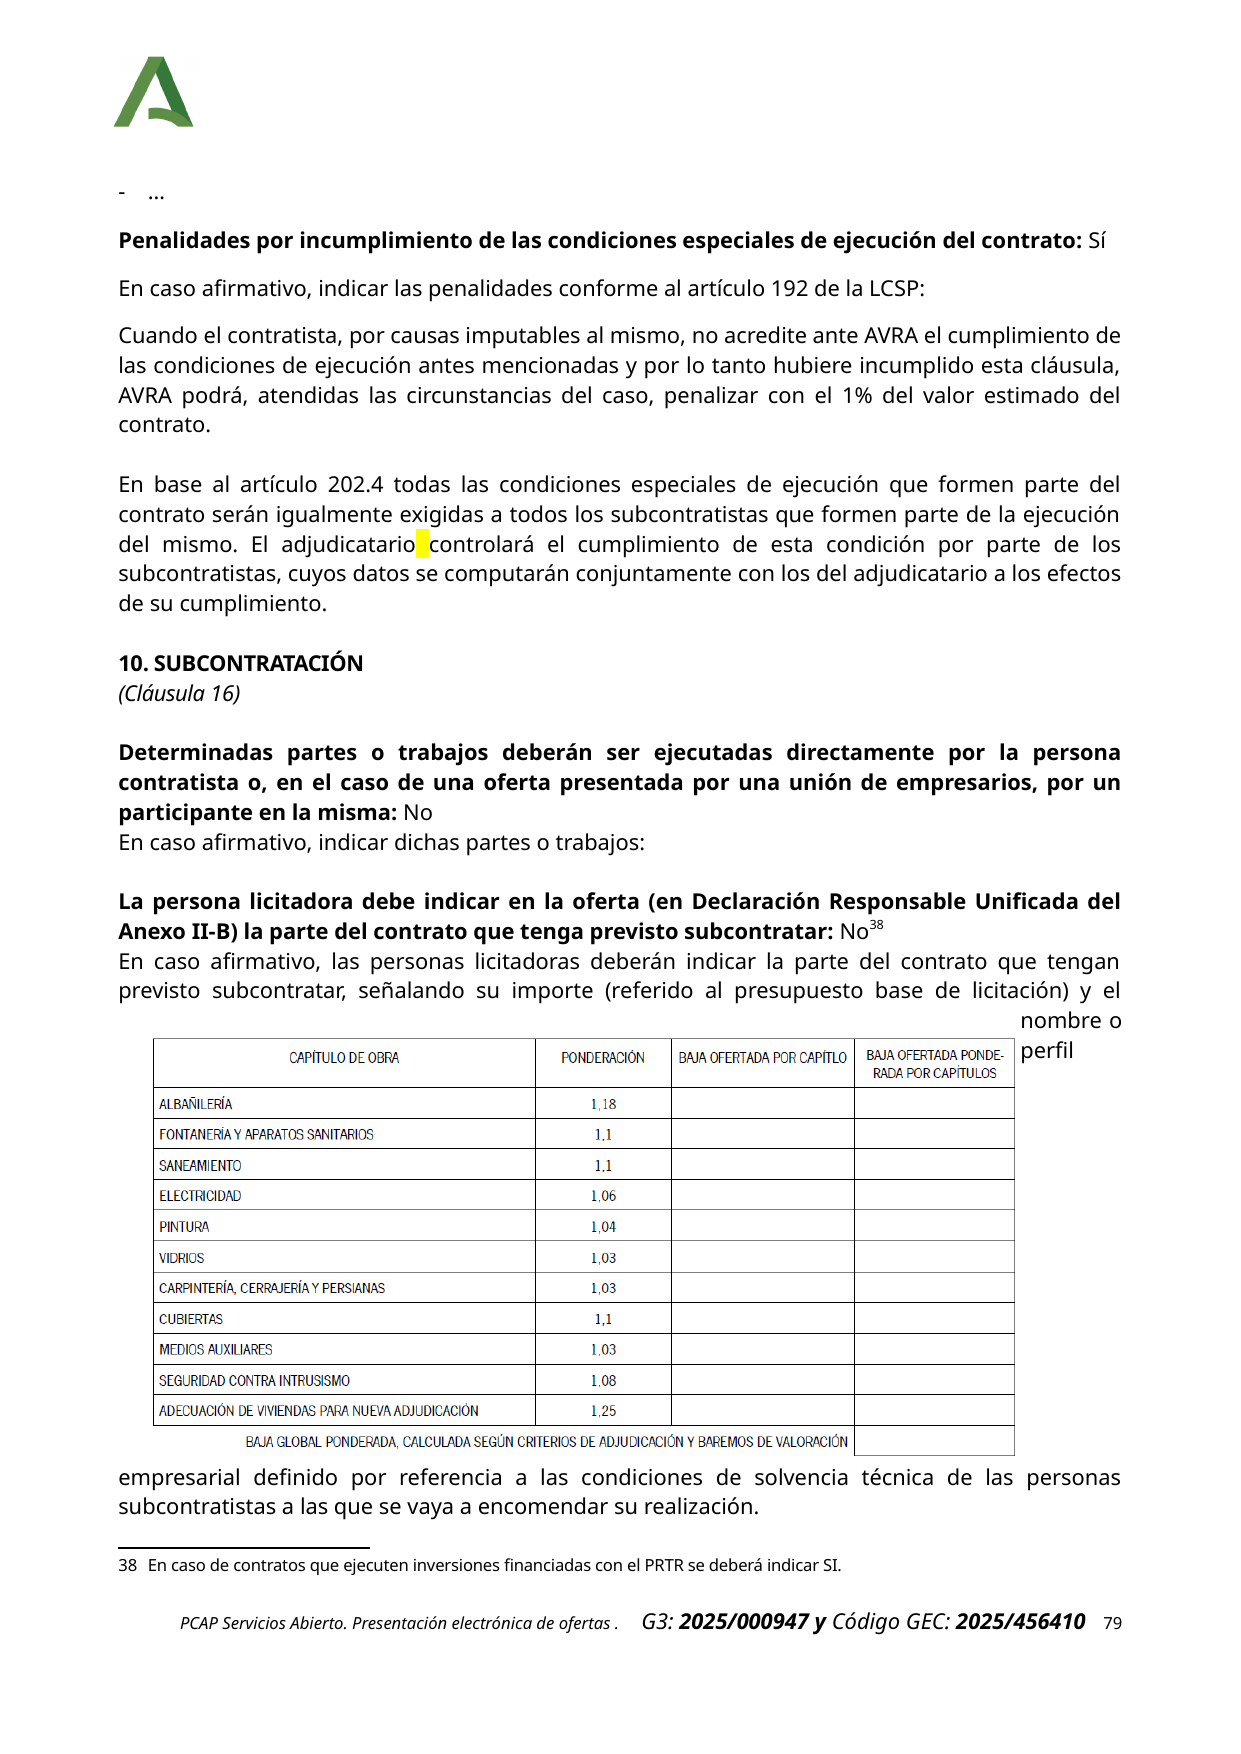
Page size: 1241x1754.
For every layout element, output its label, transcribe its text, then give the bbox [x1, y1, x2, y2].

text En caso de contratos que ejecuten inversiones financiadas con el PRTR se deberá indicar SI. [118, 1554, 1122, 1577]
text En caso afirmativo, indicar las penalidades conforme al artículo 192 de la LCSP: [118, 273, 1122, 302]
text Penalidades por incumplimiento de las condiciones especiales de ejecución del contrato: Sí [118, 225, 1122, 255]
text (Cláusula 16) [118, 678, 1122, 707]
picture [133, 1026, 1021, 1462]
text La persona licitadora debe indicar en la oferta (en Declaración Responsable Unificada del Anexo II-B) la parte del contrato que tenga previsto subcontratar: No [118, 886, 1122, 946]
text En base al artículo 202.4 todas las condiciones especiales de ejecución que formen parte del contrato serán igualmente exigidas a todos los subcontratistas que formen parte de la ejecución del mismo. El adjudicatario controlará el cumplimiento de esta condición por parte de los subcontratistas, cuyos datos se computarán conjuntamente con los del adjudicatario a los efectos de su cumplimiento. [118, 469, 1122, 618]
picture [109, 52, 198, 131]
text En caso afirmativo, indicar dichas partes o trabajos: [118, 827, 1122, 856]
text Cuando el contratista, por causas imputables al mismo, no acredite ante AVRA el cumplimiento de las condiciones de ejecución antes mencionadas y por lo tanto hubiere incumplido esta cláusula, AVRA podrá, atendidas las circunstancias del caso, penalizar con el 1% del valor estimado del contrato. [118, 320, 1122, 439]
text 10. SUBCONTRATACIÓN [118, 648, 1122, 678]
text - … [118, 176, 1122, 206]
text En caso afirmativo, las personas licitadoras deberán indicar la parte del contrato que tengan previsto subcontratar, señalando su importe (referido al presupuesto base de licitación) y el nombre o perfil empresarial definido por referencia a las condiciones de solvencia técnica de las personas subcontratistas a las que se vaya a encomendar su realización. [118, 946, 1122, 1521]
text Determinadas partes o trabajos deberán ser ejecutadas directamente por la persona contratista o, en el caso de una oferta presentada por una unión de empresarios, por un participante en la misma: No [118, 737, 1122, 827]
